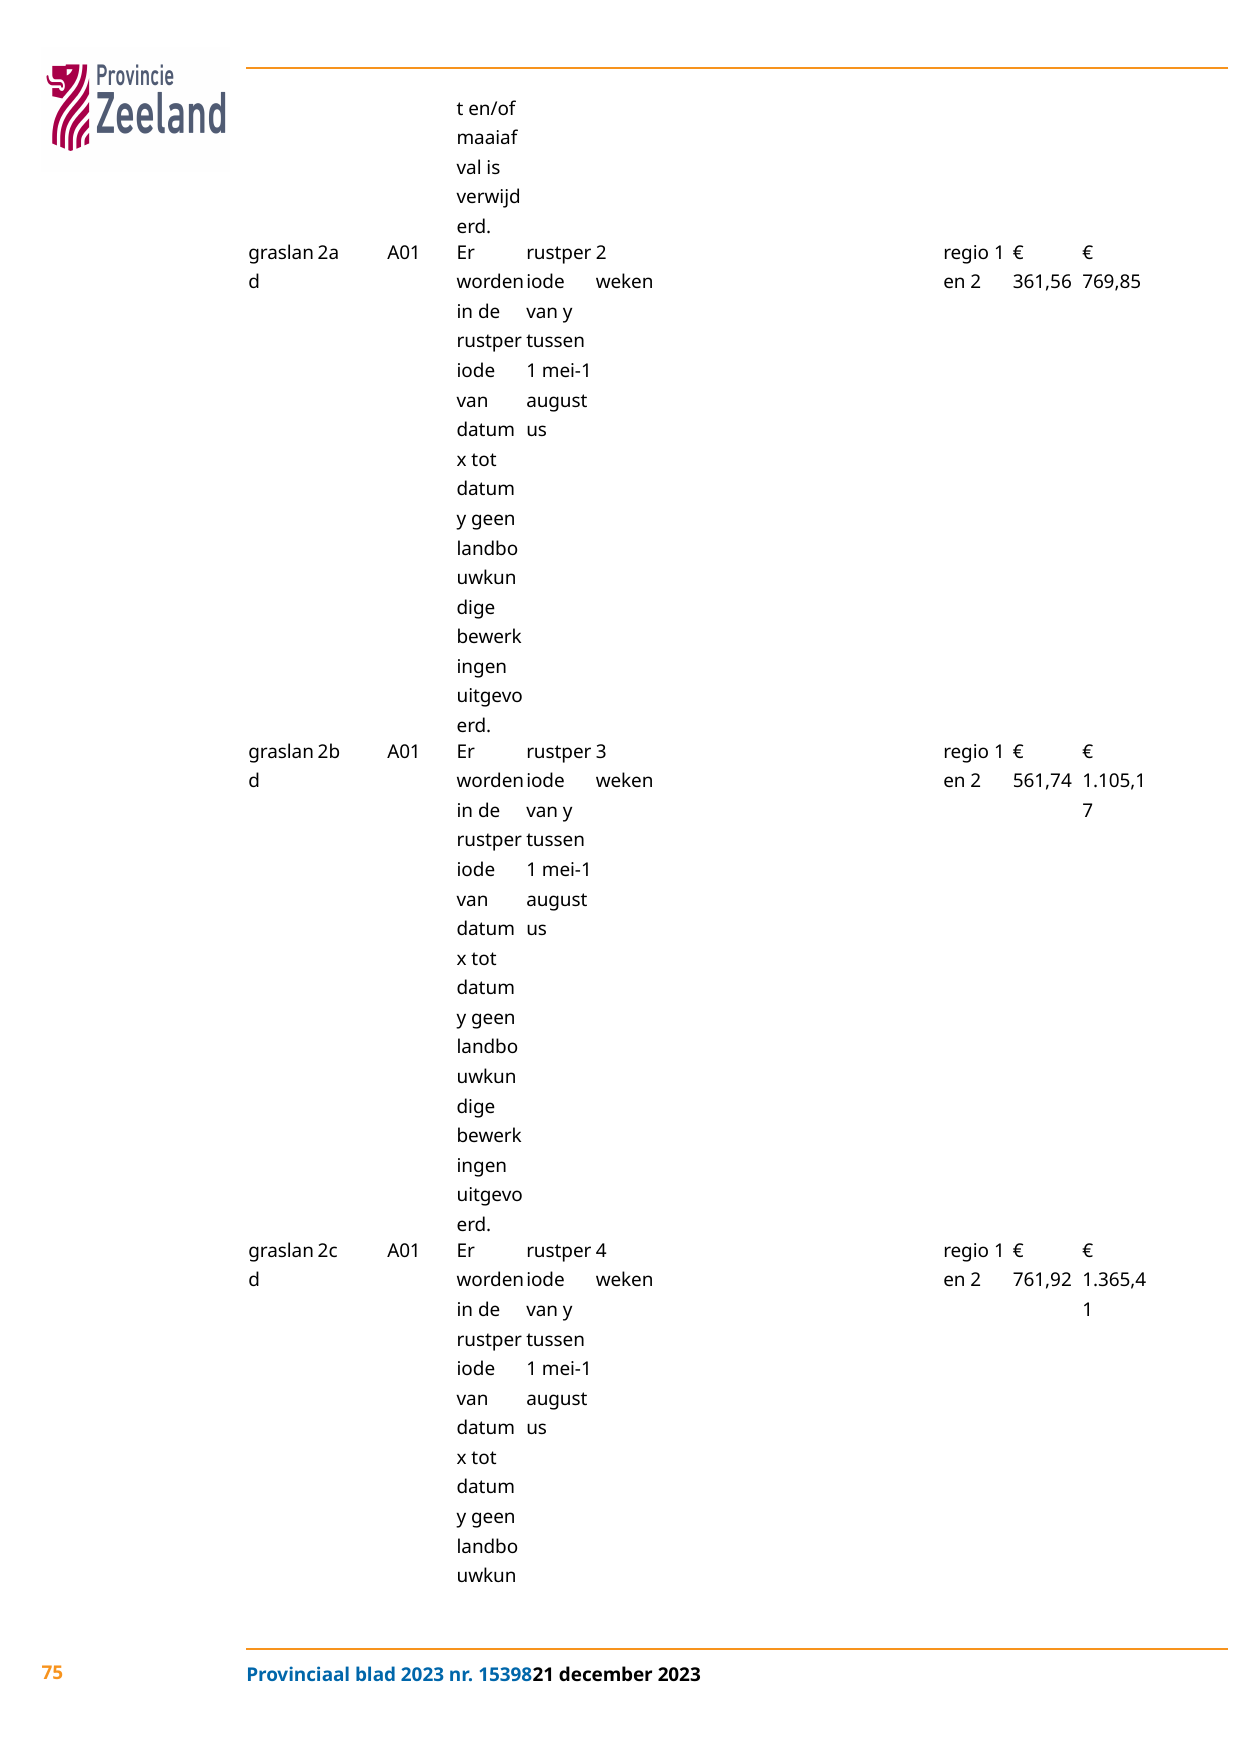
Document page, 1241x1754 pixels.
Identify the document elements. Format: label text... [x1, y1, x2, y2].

table_cell [665, 738, 734, 1237]
table_cell rustperiode van y tussen 1 mei-1 augustus [526, 1237, 596, 1588]
table_cell A01 [387, 1237, 456, 1588]
table_cell grasland [248, 239, 317, 738]
table_cell A01 [387, 738, 456, 1237]
table_cell grasland [248, 1237, 317, 1588]
table_cell 2c [318, 1237, 387, 1588]
table_cell 4 weken [596, 1237, 665, 1588]
table_cell regio 1 en 2 [943, 738, 1013, 1237]
table_cell [1013, 95, 1082, 239]
table_cell rustperiode van y tussen 1 mei-1 augustus [526, 738, 596, 1237]
table_cell 2 weken [596, 239, 665, 738]
table_cell [735, 239, 804, 738]
table_cell [1082, 95, 1152, 239]
picture [41, 47, 231, 172]
table_cell [735, 95, 804, 239]
table_cell [874, 239, 943, 738]
table_cell [874, 738, 943, 1237]
table_cell [874, 95, 943, 239]
table_cell Er worden in de rustperiode van datum x tot datum y geen landbouwkundige bewerkingen uitgevoerd. [456, 738, 526, 1237]
table_cell Er worden in de rustperiode van datum x tot datum y geen landbouwkundige bewerkingen uitgevoerd. [456, 239, 526, 738]
table_cell t en/of maaiafval is verwijderd. [456, 95, 526, 239]
table_cell [943, 95, 1013, 239]
table_cell [665, 95, 734, 239]
table_cell [665, 1237, 734, 1588]
table_cell 2a [318, 239, 387, 738]
table_cell [387, 95, 456, 239]
table_cell 3 weken [596, 738, 665, 1237]
table_cell [735, 1237, 804, 1588]
table_cell regio 1 en 2 [943, 1237, 1013, 1588]
table_cell grasland [248, 738, 317, 1237]
table_cell [318, 95, 387, 239]
table_cell A01 [387, 239, 456, 738]
table_cell € 561,74 [1013, 738, 1082, 1237]
table_cell 2b [318, 738, 387, 1237]
table_cell € 361,56 [1013, 239, 1082, 738]
table_cell [874, 1237, 943, 1588]
table_cell € 761,92 [1013, 1237, 1082, 1588]
table_cell [735, 738, 804, 1237]
table_cell [804, 738, 873, 1237]
table_cell [804, 239, 873, 738]
table_cell € 1.365,41 [1082, 1237, 1152, 1588]
table_cell [596, 95, 665, 239]
table_cell Er worden in de rustperiode van datum x tot datum y geen landbouwkun [456, 1237, 526, 1588]
table_cell € 769,85 [1082, 239, 1152, 738]
table_cell € 1.105,17 [1082, 738, 1152, 1237]
table_cell regio 1 en 2 [943, 239, 1013, 738]
table_cell [665, 239, 734, 738]
table_cell [804, 1237, 873, 1588]
table_cell rustperiode van y tussen 1 mei-1 augustus [526, 239, 596, 738]
table_cell [526, 95, 596, 239]
table_cell [804, 95, 873, 239]
table_cell [248, 95, 317, 239]
